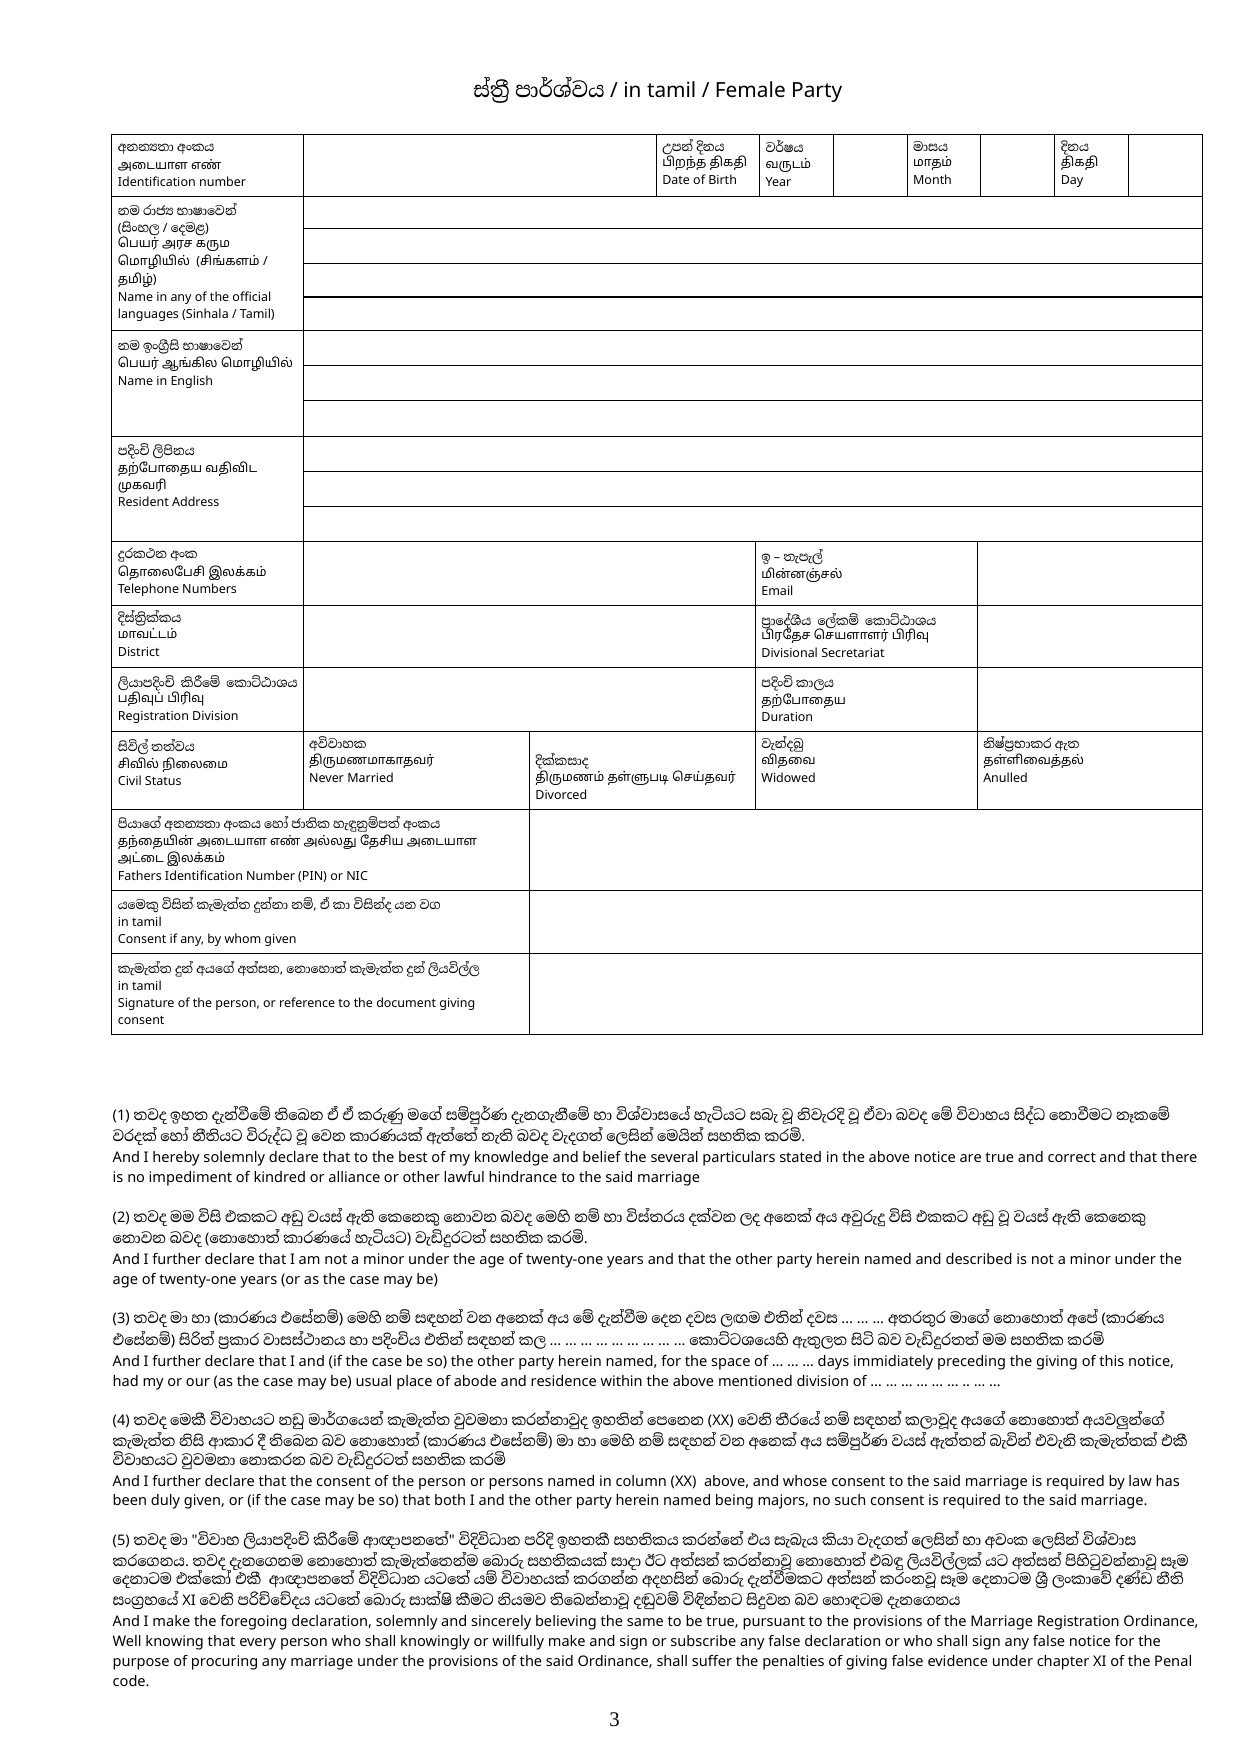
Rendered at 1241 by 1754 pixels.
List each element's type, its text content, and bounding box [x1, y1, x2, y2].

table_cell වැන්දබු விதவை Widowed [756, 732, 977, 809]
table_cell [304, 542, 755, 605]
text (4) තවද මෙකී විවාහයට නඩු මාර්ගයෙන් කැමැත්ත වුවමනා කරන්නාවුද ඉහතින් පෙනෙන (XX) වෙනි තීරයේ නම් සඳහන් කලාවූද අයගේ නොහොත් අයවලුන්ගේ කැමැත්ත නිසි ආකාර දී තිබෙන බව නොහොත් (කාරණය එසේනම්) මා හා මෙහි නම් සඳහන් වන අනෙක් අය සම්පුර්ණ වයස් ඇත්තන් බැවින් එවැනි කැමැත්තක් එකී විවාහයට වුවමනා නොකරන බව වැඩිදුරටත් සහතික කරමි [112, 1410, 1203, 1470]
table_cell [304, 606, 755, 667]
table_cell [304, 298, 1202, 330]
table_cell [304, 197, 1202, 227]
table_cell කැමැත්ත දුන් අයගේ අත්සන, නොහොත් කැමැත්ත දුන් ලියවිල්ල in tamil Signature of the person, or reference to the document giving consent [112, 954, 529, 1034]
table_cell [978, 606, 1202, 667]
table_cell දිස්ත්‍රික්කය மாவட்டம் District [112, 606, 303, 667]
table_cell ඉ – තැපැල් மின்னஞ்சல் Email [756, 542, 977, 605]
table_cell [304, 668, 755, 731]
table_cell [304, 437, 1202, 471]
table_header මාසය மாதம் Month [908, 135, 980, 196]
table_cell [304, 331, 1202, 365]
table_header දිනය திகதி Day [1055, 135, 1128, 196]
table_cell [304, 264, 1202, 296]
table_cell [978, 542, 1202, 605]
table_cell ප්‍රාදේශීය ලේකම් කොට්ඨාශය பிரதேச செயளாளர் பிரிவு Divisional Secretariat [756, 606, 977, 667]
table_cell දික්කසාද திருமணம் தள்ளுபடி செய்தவர் Divorced [530, 732, 755, 809]
text (3) තවද මා හා (කාරණය එසේනම්) මෙහි නම් සඳහන් වන අනෙක් අය මේ දැන්වීම දෙන දවස ලඟම එතින් දවස … … ... අතරතුර මාගේ නොහොත් අපේ (කාරණය එසේනම්) සිරිත් ප්‍රකාර වාසස්ථානය හා පදිංචිය එතින් සඳහන් කල … … … … … … … … ... කොට්ටශයෙහි ඇතුලත සිටි බව වැඩිදුරතත් මම සහතික කරමි [112, 1308, 1203, 1350]
table_cell [304, 401, 1202, 436]
table_cell [530, 810, 1202, 889]
table_cell [304, 366, 1202, 400]
table_cell [304, 472, 1202, 506]
table_cell නම රාජ්‍ය භාෂාවෙන් (සිංහල / දෙමළ) பெயர் அரச கரும மொழியில் (சிங்களம் / தமிழ்) Name in any of the official languages (Sinhala / Tamil) [112, 197, 303, 330]
table_cell පදිංචි ලිපිනය தற்போதைய வதிவிட முகவரி Resident Address [112, 437, 303, 541]
table_header [1129, 135, 1202, 196]
text ස්ත්‍රී පාර්ශ්වය / in tamil / Female Party [112, 75, 1203, 105]
text And I hereby solemnly declare that to the best of my knowledge and belief the several particulars stated in the above notice are true and correct and that there is no impediment of kindred or alliance or other lawful hindrance to the said marriage [112, 1147, 1203, 1187]
table_cell ලියාපදිංචි කිරීමේ කොට්ඨාශය பதிவுப் பிரிவு Registration Division [112, 668, 303, 731]
table_cell [978, 668, 1202, 731]
table_cell අවිවාහක திருமணமாகாதவர் Never Married [304, 732, 529, 809]
text (1) තවද ඉහත දැන්වීමේ තිබෙන ඒ ඒ කරුණු මගේ සම්පුර්ණ දැනගැනීමේ හා විශ්වාසයේ හැටියට සබැ වූ නිවැරදි වූ ඒවා බවද මේ විවාහය සිද්ධ නොවීමට නෑකමේ වරදක් හෝ නීතියට විරුද්ධ වූ වෙන කාරණයක් ඇත්තේ නැති බවද වැදගත් ලෙසින් මෙයින් සහතික කරමි. [112, 1105, 1203, 1147]
table_cell යමෙකු විසින් කැමැත්ත දුන්නා නම්, ඒ කා විසින්ද යන වග in tamil Consent if any, by whom given [112, 891, 529, 953]
table_cell [530, 891, 1202, 953]
table_cell සිවිල් තත්වය சிவில் நிலைமை Civil Status [112, 732, 303, 809]
table_header උපන් දිනය பிறந்த திகதி Date of Birth [657, 135, 759, 196]
table_header අනන්‍යතා අංකය அடையாள எண் Identification number [112, 135, 303, 196]
table_cell දුරකථන අංක தொலைபேசி இலக்கம் Telephone Numbers [112, 542, 303, 605]
table_cell [530, 954, 1202, 1034]
text And I further declare that I am not a minor under the age of twenty-one years and that the other party herein named and described is not a minor under the age of twenty-one years (or as the case may be) [112, 1249, 1203, 1288]
table_header වර්ෂය வருடம் Year [760, 135, 833, 196]
text And I further declare that the consent of the person or persons named in column (XX) above, and whose consent to the said marriage is required by law has been duly given, or (if the case may be so) that both I and the other party herein named being majors, no such consent is required to the said marriage. [112, 1470, 1203, 1510]
table_header [834, 135, 907, 196]
table_header [981, 135, 1054, 196]
table_header [304, 135, 656, 196]
table_cell [304, 229, 1202, 263]
table_cell පදිංචි කාලය தற்போதைய Duration [756, 668, 977, 731]
text And I make the foregoing declaration, solemnly and sincerely believing the same to be true, pursuant to the provisions of the Marriage Registration Ordinance, Well knowing that every person who shall knowingly or willfully make and sign or subscribe any false declaration or who shall sign any false notice for the purpose of procuring any marriage under the provisions of the said Ordinance, shall suffer the penalties of giving false evidence under chapter XI of the Penal code. [112, 1611, 1203, 1691]
text (5) තවද මා "විවාහ ලියාපදිංචි කිරීමේ ආඥාපනතේ" විදිවිධාන පරිදි ඉහතකී සහතිකය කරන්නේ එය සැබැය කියා වැදගත් ලෙසින් හා අවංක ලෙසින් විශ්වාස කරගෙනය. තවද දැනගෙනම නොහොත් කැමැත්තෙන්ම බොරු සහතිකයක් සාදා ඊට අත්සන් කරන්නාවූ නොහොත් එබඳු ලියවිල්ලක් යට අත්සන් පිහිටුවන්නාවූ සෑම දෙනාටම එක්කෝ එකී ආඥාපනතේ විදිවිධාන යටතේ යම් විවාහයක් කරගන්න අදහසින් බොරු දැන්වීමකට අත්සන් කරංනවූ සෑම දෙනාටම ශ්‍රී ලංකාවේ දණ්ඩ නීති සංග්‍රහයේ XI වෙනි පරිච්චේදය යටතේ බොරු සාක්ෂි කීමට නියමව තිබෙන්නාවූ දඬුවම් විඳින්නට සිදුවන බව හොඳටම දැනගෙනය [112, 1530, 1203, 1611]
table_cell නම ඉංග්‍රීසි භාෂාවෙන් பெயர் ஆங்கில மொழியில் Name in English [112, 331, 303, 436]
text (2) තවද මම විසි එකකට අඩු වයස් ඇති කෙනෙකු නොවන බවද මෙහි නම් හා විස්තරය දක්වන ලද අනෙක් අය අවුරුදු විසි එකකට අඩු වූ වයස් ඇති කෙනෙකු නොවන බවද (නොහොත් කාරණයේ හැටියට) වැඩිදුරටත් සහතික කරමි. [112, 1207, 1203, 1249]
text And I further declare that I and (if the case be so) the other party herein named, for the space of … … … days immidiately preceding the giving of this notice, had my or our (as the case may be) usual place of abode and residence within the above mentioned division of … … … … … … .. … … [112, 1350, 1203, 1390]
table_cell පියාගේ අනන්‍යතා අංකය හෝ ජාතික හැඳුනුම්පත් අංකය தந்தையின் அடையாள எண் அல்லது தேசிய அடையாள அட்டை இலக்கம் Fathers Identification Number (PIN) or NIC [112, 810, 529, 889]
table_cell [304, 507, 1202, 541]
table_cell නිෂ්ප්‍රභාකර ඇත தள்ளிவைத்தல் Anulled [978, 732, 1202, 809]
